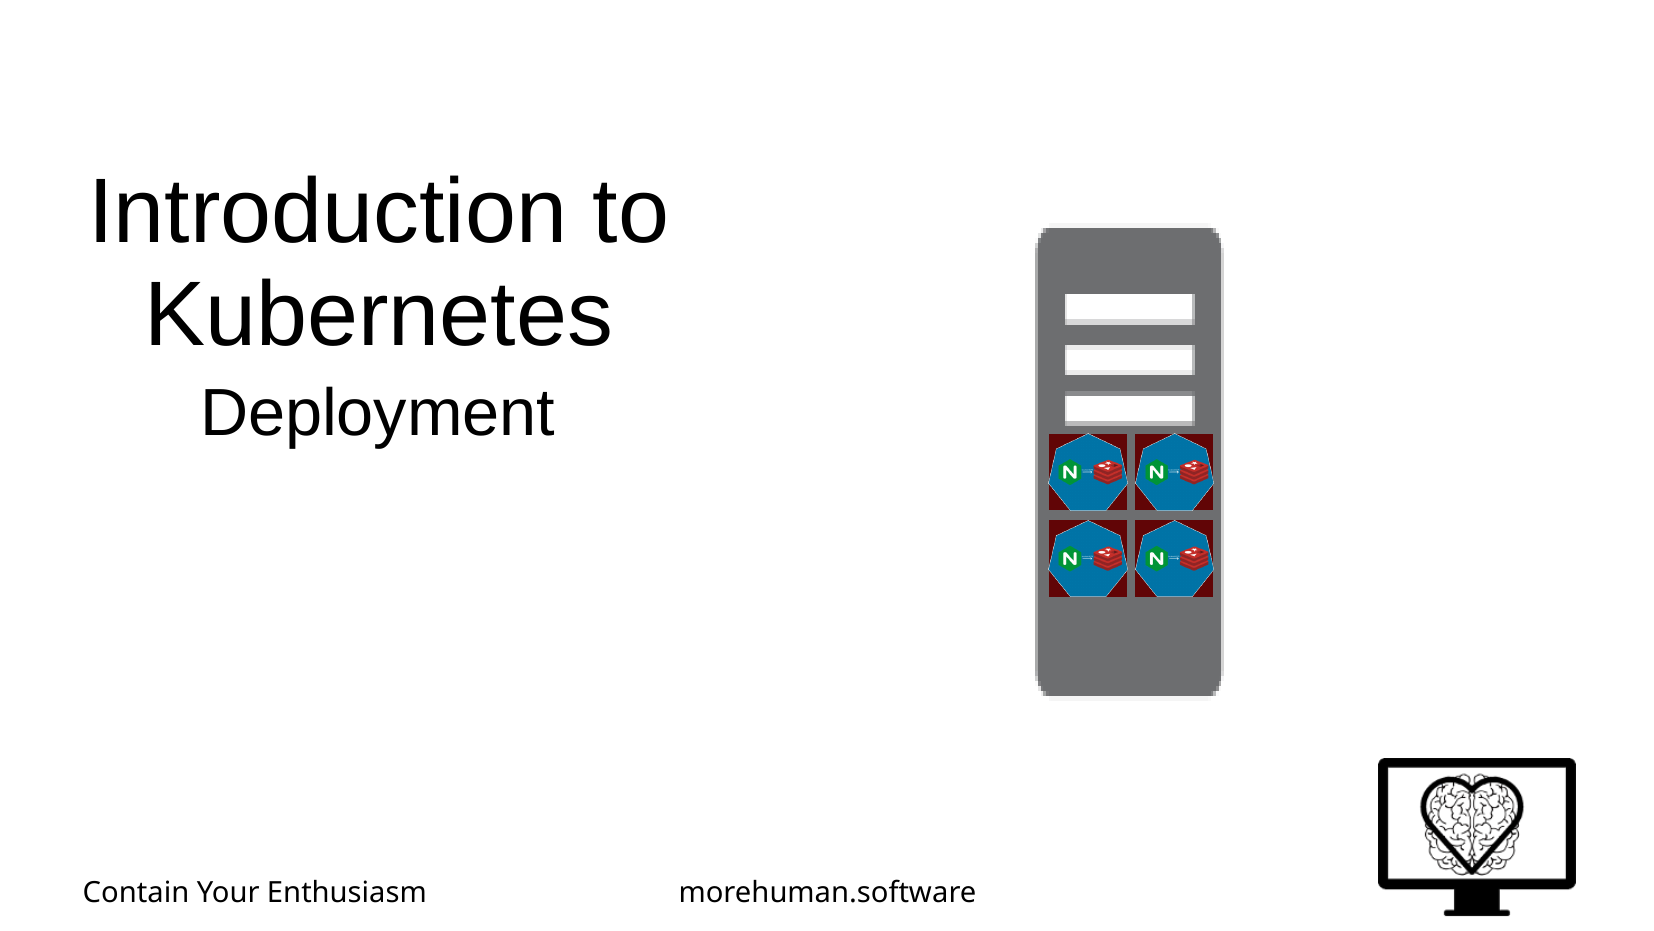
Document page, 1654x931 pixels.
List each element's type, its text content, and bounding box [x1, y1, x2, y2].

title Introduction to Kubernetes [83, 154, 676, 371]
picture [972, 157, 1291, 768]
picture [1378, 758, 1576, 925]
text_box Deployment [81, 375, 674, 680]
